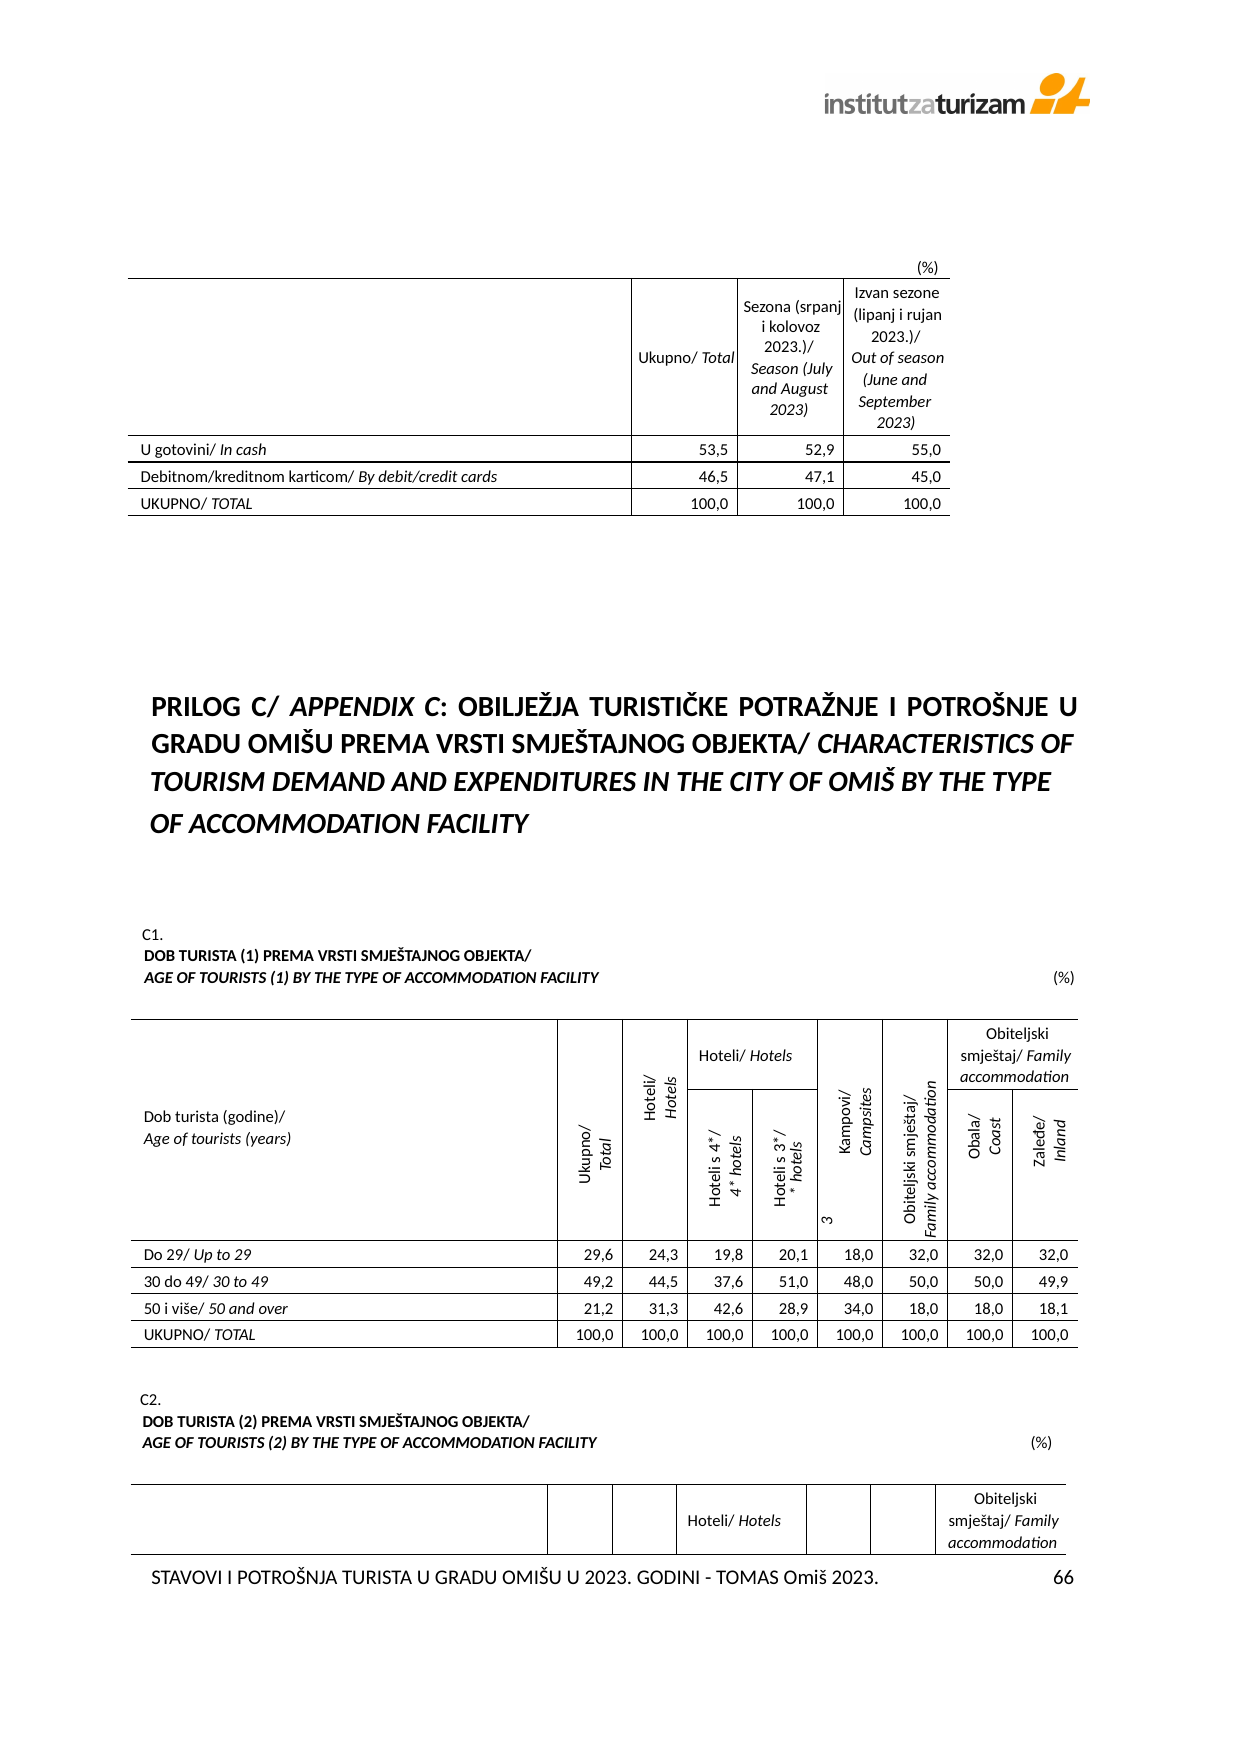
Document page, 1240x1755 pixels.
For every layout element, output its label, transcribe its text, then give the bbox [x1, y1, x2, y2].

table_header [548, 1485, 612, 1554]
table_cell 100,0 [818, 1321, 882, 1347]
table_header Hoteli/ Hotels [688, 1020, 817, 1089]
table_cell 47,1 [738, 463, 843, 488]
table_header Obiteljski smještaj/ Family accommodation [948, 1020, 1077, 1089]
table_header [107, 1454, 127, 1562]
table_cell 30 do 49/ 30 to 49 [131, 1268, 557, 1293]
table_header Ukupno/ Total [632, 279, 737, 435]
table_cell 28,9 [753, 1294, 817, 1320]
table_cell 32,0 [883, 1241, 947, 1267]
table_cell Debitnom/kreditnom karticom/ By debit/credit cards [128, 463, 631, 488]
table_cell 32,0 [1013, 1241, 1077, 1267]
table_header [623, 1020, 687, 1240]
text DOB TURISTA (1) PREMA VRSTI SMJEŠTAJNOG OBJEKTA/ [95, 946, 1079, 966]
table_cell 49,9 [1013, 1268, 1077, 1293]
table_header [871, 1485, 935, 1554]
table_header [818, 1020, 882, 1240]
table_cell Do 29/ Up to 29 [131, 1241, 557, 1267]
table_cell 100,0 [1013, 1321, 1077, 1347]
table_header [613, 1485, 676, 1554]
table_header [558, 1020, 622, 1240]
text TOURISM DEMAND AND EXPENDITURES IN THE CITY OF OMIŠ BY THE TYPE [149, 763, 1079, 799]
table_cell 46,5 [632, 463, 737, 488]
table_cell 100,0 [738, 489, 843, 515]
text AGE OF TOURISTS (2) BY THE TYPE OF ACCOMMODATION FACILITY (%) [95, 1432, 1079, 1453]
table_header [128, 989, 1077, 1348]
table_header [128, 279, 631, 435]
table_header [883, 1020, 947, 1240]
table_cell 18,0 [948, 1294, 1012, 1320]
table_cell 49,2 [558, 1268, 622, 1293]
subtitle OF ACCOMMODATION FACILITY [149, 805, 1079, 841]
table_cell UKUPNO/ TOTAL [128, 489, 631, 515]
table_cell 50,0 [883, 1268, 947, 1293]
table_cell 18,0 [883, 1294, 947, 1320]
table_cell 100,0 [632, 489, 737, 515]
table_cell [948, 1090, 1012, 1240]
table_header Sezona (srpanj i kolovoz 2023.)/ Season (July and August 2023) [738, 279, 843, 435]
table_header [108, 278, 124, 516]
table_cell 55,0 [844, 436, 950, 461]
table_cell 44,5 [623, 1268, 687, 1293]
table_header Izvan sezone (lipanj i rujan 2023.)/ Out of season (June and September 2023) [844, 279, 950, 435]
table_header [108, 989, 128, 1348]
table_cell 50,0 [948, 1268, 1012, 1293]
table_cell 19,8 [688, 1241, 752, 1267]
table_header Hoteli/ Hotels [677, 1485, 806, 1554]
table_cell 42,6 [688, 1294, 752, 1320]
subtitle PRILOG C/ APPENDIX C: OBILJEŽJA TURISTIČKE POTRAŽNJE I POTROŠNJE U GRADU OMIŠU PREMA VRSTI SMJEŠTAJNOG OBJEKTA/ CHARACTERISTICS OF [151, 688, 1079, 761]
table_cell [1013, 1090, 1077, 1240]
table_cell 20,1 [753, 1241, 817, 1267]
text AGE OF TOURISTS (1) BY THE TYPE OF ACCOMMODATION FACILITY (%) [95, 967, 1079, 988]
table_cell 52,9 [738, 436, 843, 461]
table_cell 48,0 [818, 1268, 882, 1293]
table_cell UKUPNO/ TOTAL [131, 1321, 557, 1347]
table_cell 100,0 [883, 1321, 947, 1347]
table_cell [688, 1090, 752, 1240]
table_cell 100,0 [623, 1321, 687, 1347]
table_cell 51,0 [753, 1268, 817, 1293]
table_cell 100,0 [844, 489, 950, 515]
table_header [131, 1485, 547, 1554]
table_cell 50 i više/ 50 and over [131, 1294, 557, 1320]
table_header Dob turista (godine)/ Age of tourists (years) [131, 1020, 557, 1240]
table_cell 53,5 [632, 436, 737, 461]
table_cell 18,1 [1013, 1294, 1077, 1320]
table_cell 100,0 [688, 1321, 752, 1347]
table_cell 21,2 [558, 1294, 622, 1320]
text DOB TURISTA (2) PREMA VRSTI SMJEŠTAJNOG OBJEKTA/ [95, 1411, 1079, 1431]
text C1. [95, 924, 1079, 944]
table_cell 29,6 [558, 1241, 622, 1267]
table_header [127, 1454, 1066, 1562]
table_header Obiteljski smještaj/ Family accommodation [936, 1485, 1066, 1554]
table_cell 100,0 [753, 1321, 817, 1347]
table_cell [753, 1090, 817, 1240]
table_cell 34,0 [818, 1294, 882, 1320]
table_cell U gotovini/ In cash [128, 436, 631, 461]
table_cell 31,3 [623, 1294, 687, 1320]
table_cell 32,0 [948, 1241, 1012, 1267]
table_cell 100,0 [558, 1321, 622, 1347]
table_header [807, 1485, 870, 1554]
text C2. [95, 1389, 1079, 1410]
table_cell 37,6 [688, 1268, 752, 1293]
table_cell 100,0 [948, 1321, 1012, 1347]
table_cell 18,0 [818, 1241, 882, 1267]
table_cell 45,0 [844, 463, 950, 488]
table_cell 24,3 [623, 1241, 687, 1267]
